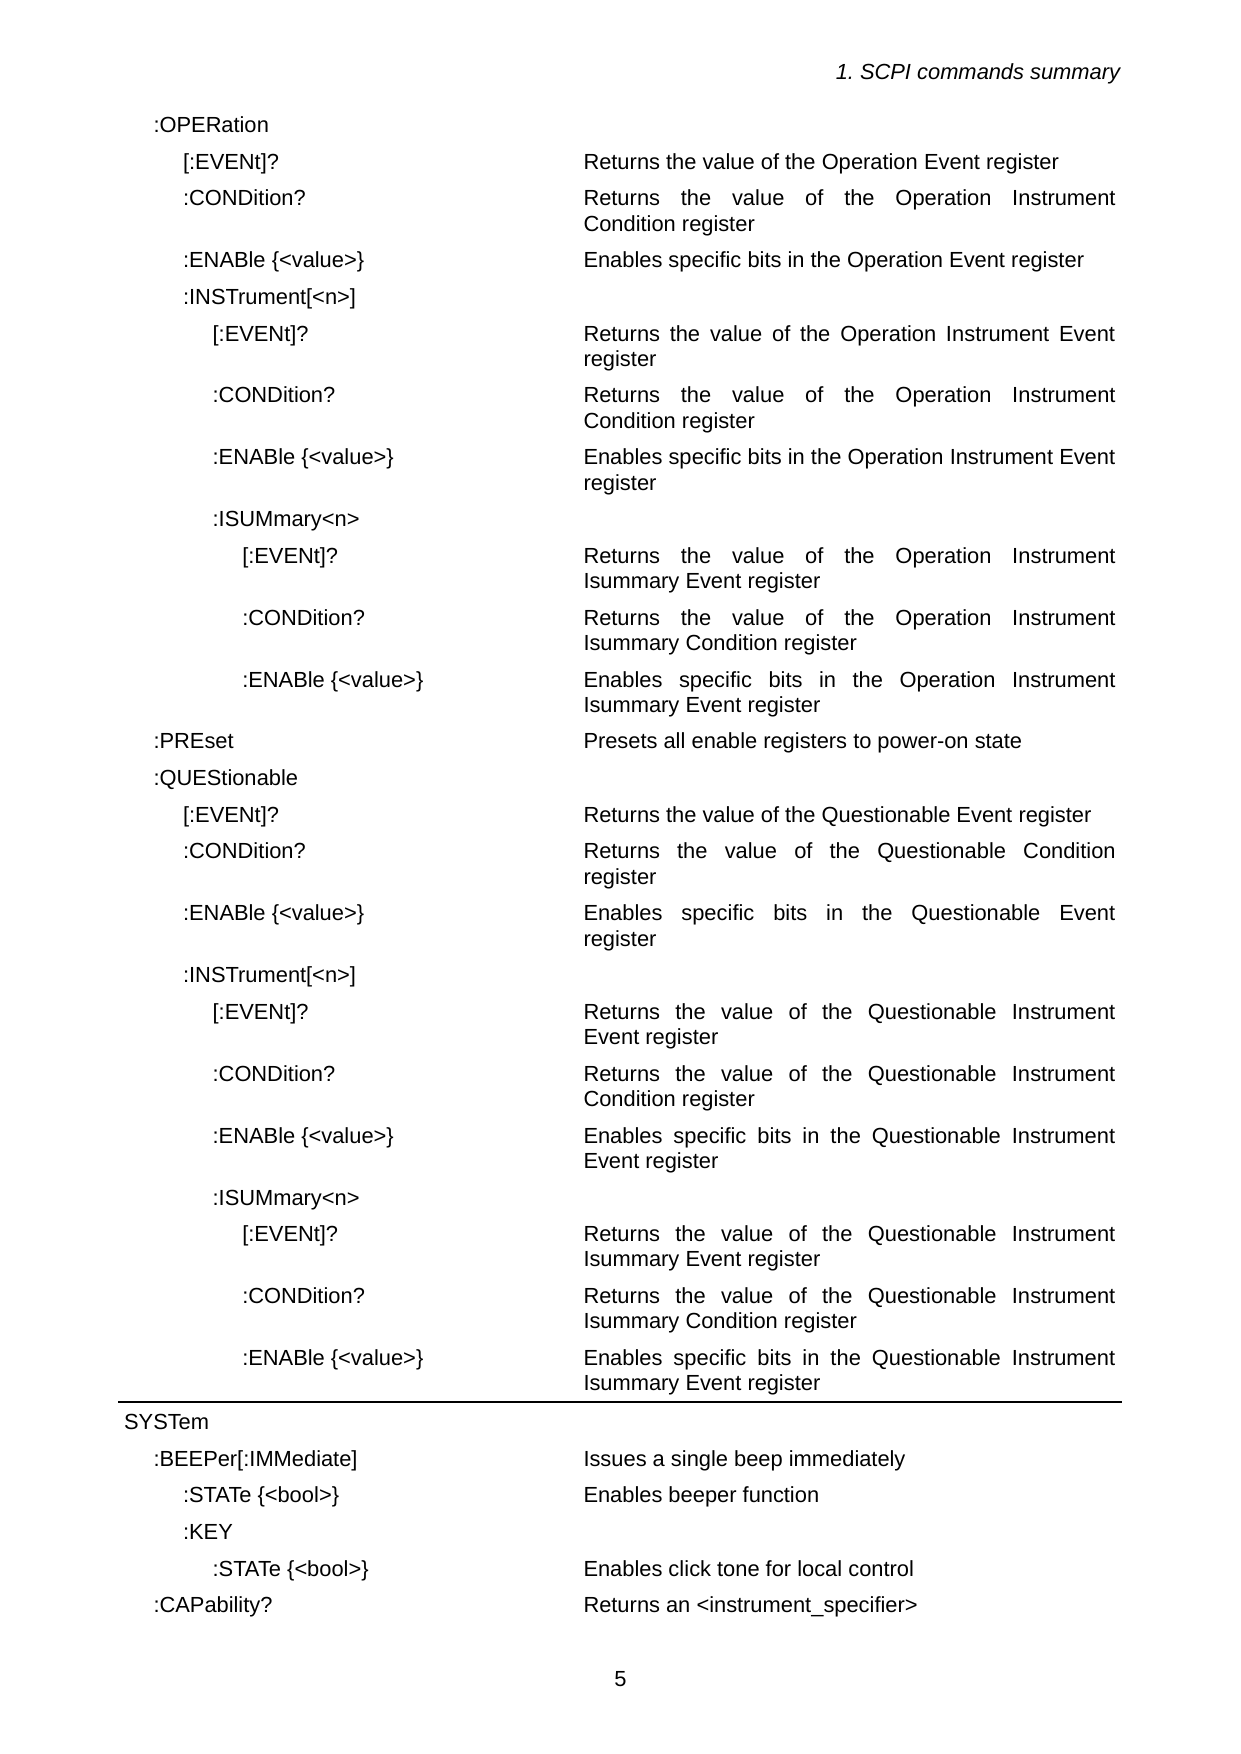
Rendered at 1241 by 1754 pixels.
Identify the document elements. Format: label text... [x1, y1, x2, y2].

table_cell Enables specific bits in the Operation Event register [578, 241, 1122, 278]
table_cell [578, 106, 1122, 143]
table_cell [578, 278, 1122, 315]
table_cell Returns the value of the Operation Instrument Isummary Condition register [578, 599, 1122, 661]
table_cell [578, 1513, 1122, 1550]
table_cell [578, 1179, 1122, 1215]
table_cell Enables specific bits in the Questionable Instrument Event register [578, 1117, 1122, 1179]
table_cell Returns the value of the Questionable Instrument Event register [578, 993, 1122, 1055]
table_cell :CAPability? [118, 1586, 577, 1623]
table_cell :ENABle {<value>} [118, 439, 577, 500]
table_cell Returns the value of the Operation Instrument Isummary Event register [578, 537, 1122, 599]
table_cell [578, 759, 1122, 796]
table_cell [:EVENt]? [118, 993, 577, 1055]
table_cell :ISUMmary<n> [118, 1179, 577, 1215]
table_cell Returns the value of the Operation Instrument Condition register [578, 180, 1122, 241]
table_cell :QUEStionable [118, 759, 577, 796]
table_cell :ENABle {<value>} [118, 895, 577, 956]
table_cell Returns the value of the Operation Instrument Condition register [578, 377, 1122, 438]
table_cell Returns the value of the Questionable Instrument Isummary Event register [578, 1215, 1122, 1277]
table_cell Enables specific bits in the Questionable Instrument Isummary Event register [578, 1339, 1122, 1401]
table_cell :STATe {<bool>} [118, 1476, 577, 1513]
table_cell Issues a single beep immediately [578, 1440, 1122, 1476]
table_cell :CONDition? [118, 1055, 577, 1117]
table_cell :PREset [118, 723, 577, 759]
table_cell Returns an <instrument_specifier> [578, 1586, 1122, 1623]
table_cell Returns the value of the Operation Event register [578, 143, 1122, 179]
table_cell Enables click tone for local control [578, 1550, 1122, 1586]
table_cell Enables beeper function [578, 1476, 1122, 1513]
table_cell :KEY [118, 1513, 577, 1550]
table_cell :CONDition? [118, 1277, 577, 1339]
table_cell [:EVENt]? [118, 537, 577, 599]
table_cell [578, 500, 1122, 537]
table_cell [:EVENt]? [118, 143, 577, 179]
table_cell :CONDition? [118, 377, 577, 438]
table_cell Returns the value of the Questionable Event register [578, 796, 1122, 833]
table_cell :INSTrument[<n>] [118, 278, 577, 315]
table_cell :ENABle {<value>} [118, 241, 577, 278]
table_cell [578, 956, 1122, 993]
table_cell :ENABle {<value>} [118, 1117, 577, 1179]
table_cell :STATe {<bool>} [118, 1550, 577, 1586]
table_cell Presets all enable registers to power-on state [578, 723, 1122, 759]
table_cell :BEEPer[:IMMediate] [118, 1440, 577, 1476]
table_cell Returns the value of the Questionable Condition register [578, 833, 1122, 894]
table_header [578, 1403, 1122, 1440]
table_cell [:EVENt]? [118, 1215, 577, 1277]
table_cell :ISUMmary<n> [118, 500, 577, 537]
table_cell Returns the value of the Questionable Instrument Isummary Condition register [578, 1277, 1122, 1339]
table_cell :INSTrument[<n>] [118, 956, 577, 993]
table_header SYSTem [118, 1403, 577, 1440]
table_cell :ENABle {<value>} [118, 661, 577, 723]
table_cell Returns the value of the Questionable Instrument Condition register [578, 1055, 1122, 1117]
table_cell [:EVENt]? [118, 315, 577, 377]
table_cell :ENABle {<value>} [118, 1339, 577, 1401]
table_cell :CONDition? [118, 599, 577, 661]
table_cell Enables specific bits in the Operation Instrument Isummary Event register [578, 661, 1122, 723]
table_cell [:EVENt]? [118, 796, 577, 833]
table_cell Returns the value of the Operation Instrument Event register [578, 315, 1122, 377]
table_cell Enables specific bits in the Operation Instrument Event register [578, 439, 1122, 500]
table_cell :CONDition? [118, 833, 577, 894]
table_cell Enables specific bits in the Questionable Event register [578, 895, 1122, 956]
table_cell :OPERation [118, 106, 577, 143]
table_cell :CONDition? [118, 180, 577, 241]
